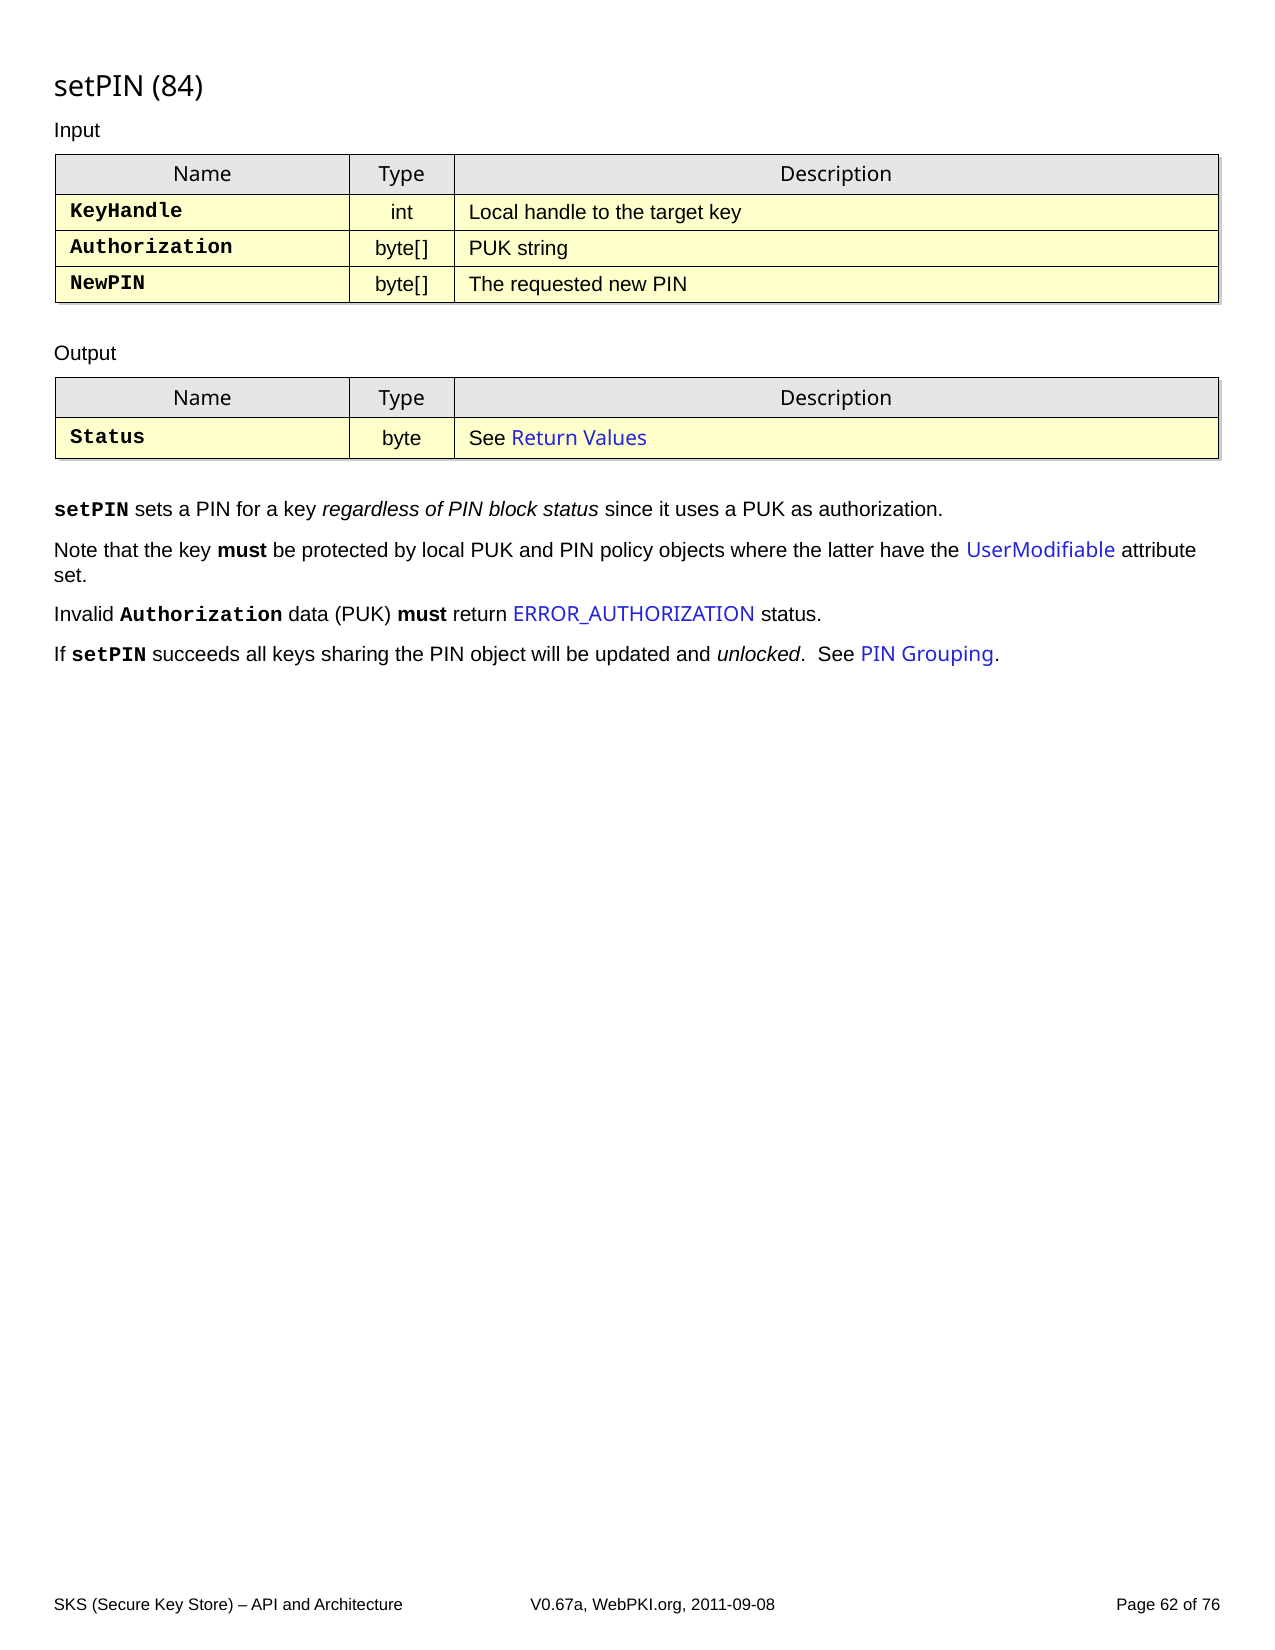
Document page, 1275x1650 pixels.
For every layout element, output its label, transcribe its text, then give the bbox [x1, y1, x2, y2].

table_header Type [350, 155, 454, 194]
table_header Description [455, 378, 1218, 417]
table_header Description [455, 155, 1218, 194]
table_cell NewPIN [56, 267, 349, 302]
table_cell byte [350, 418, 454, 458]
table_cell KeyHandle [56, 195, 349, 230]
table_cell Authorization [56, 231, 349, 266]
table_cell byte⁮[ ] [350, 267, 454, 302]
text Input [54, 118, 1221, 142]
text Invalid Authorization data (PUK) must return ERROR_AUTHORIZATION status. [54, 599, 1221, 627]
table_cell Status [56, 418, 349, 458]
table_cell PUK string [455, 231, 1218, 266]
table_header Name [56, 155, 349, 194]
table_cell See Return Values [455, 418, 1218, 458]
text If setPIN succeeds all keys sharing the PIN object will be updated and unlocked. See PIN Grouping. [54, 639, 1221, 668]
table_cell int [350, 195, 454, 230]
text setPIN sets a PIN for a key regardless of PIN block status since it uses a PUK as authorization. [54, 497, 1221, 523]
table_cell Local handle to the target key [455, 195, 1218, 230]
text Note that the key must be protected by local PUK and PIN policy objects where the latter have the UserModifiable attribute set. [54, 535, 1221, 587]
text Output [54, 341, 1221, 365]
table_header Name [56, 378, 349, 417]
subtitle setPIN (84) [54, 66, 1221, 105]
table_cell byte⁮[ ] [350, 231, 454, 266]
table_cell The requested new PIN [455, 267, 1218, 302]
table_header Type [350, 378, 454, 417]
